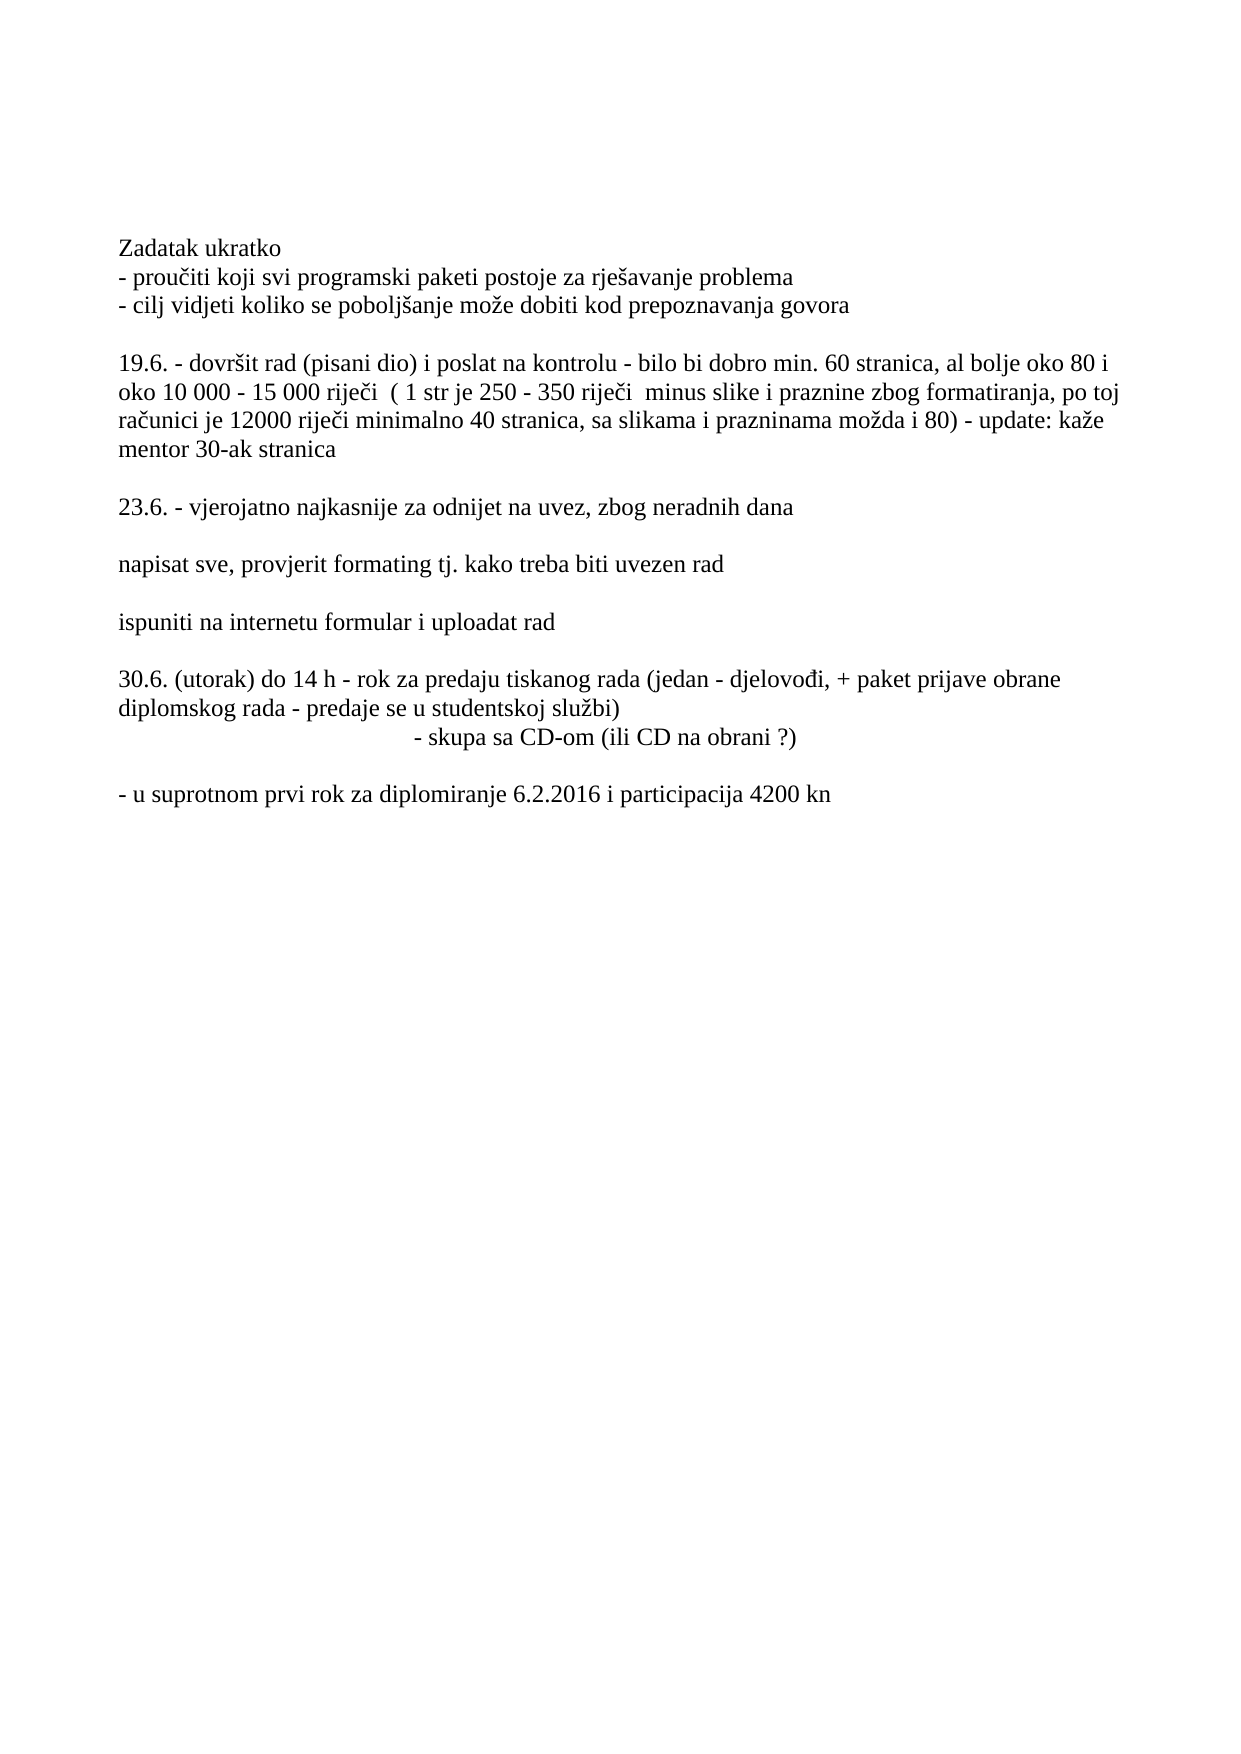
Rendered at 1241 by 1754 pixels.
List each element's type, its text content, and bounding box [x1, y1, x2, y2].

text - proučiti koji svi programski paketi postoje za rješavanje problema [118, 262, 1122, 291]
text 30.6. (utorak) do 14 h - rok za predaju tiskanog rada (jedan - djelovođi, + paket prijave obrane diplomskog rada - predaje se u studentskoj službi) [118, 664, 1122, 722]
text Zadatak ukratko [118, 233, 1122, 262]
text - cilj vidjeti koliko se poboljšanje može dobiti kod prepoznavanja govora [118, 291, 1122, 319]
text ispuniti na internetu formular i uploadat rad [118, 607, 1122, 636]
text 19.6. - dovršit rad (pisani dio) i poslat na kontrolu - bilo bi dobro min. 60 stranica, al bolje oko 80 i oko 10 000 - 15 000 riječi ( 1 str je 250 - 350 riječi minus slike i praznine zbog formatiranja, po toj računici je 12000 riječi minimalno 40 stranica, sa slikama i prazninama možda i 80) - update: kaže mentor 30-ak stranica [118, 348, 1122, 463]
text - u suprotnom prvi rok za diplomiranje 6.2.2016 i participacija 4200 kn [118, 779, 1122, 808]
text napisat sve, provjerit formating tj. kako treba biti uvezen rad [118, 549, 1122, 578]
text 23.6. - vjerojatno najkasnije za odnijet na uvez, zbog neradnih dana [118, 492, 1122, 521]
text - skupa sa CD-om (ili CD na obrani ?) [118, 722, 1122, 751]
